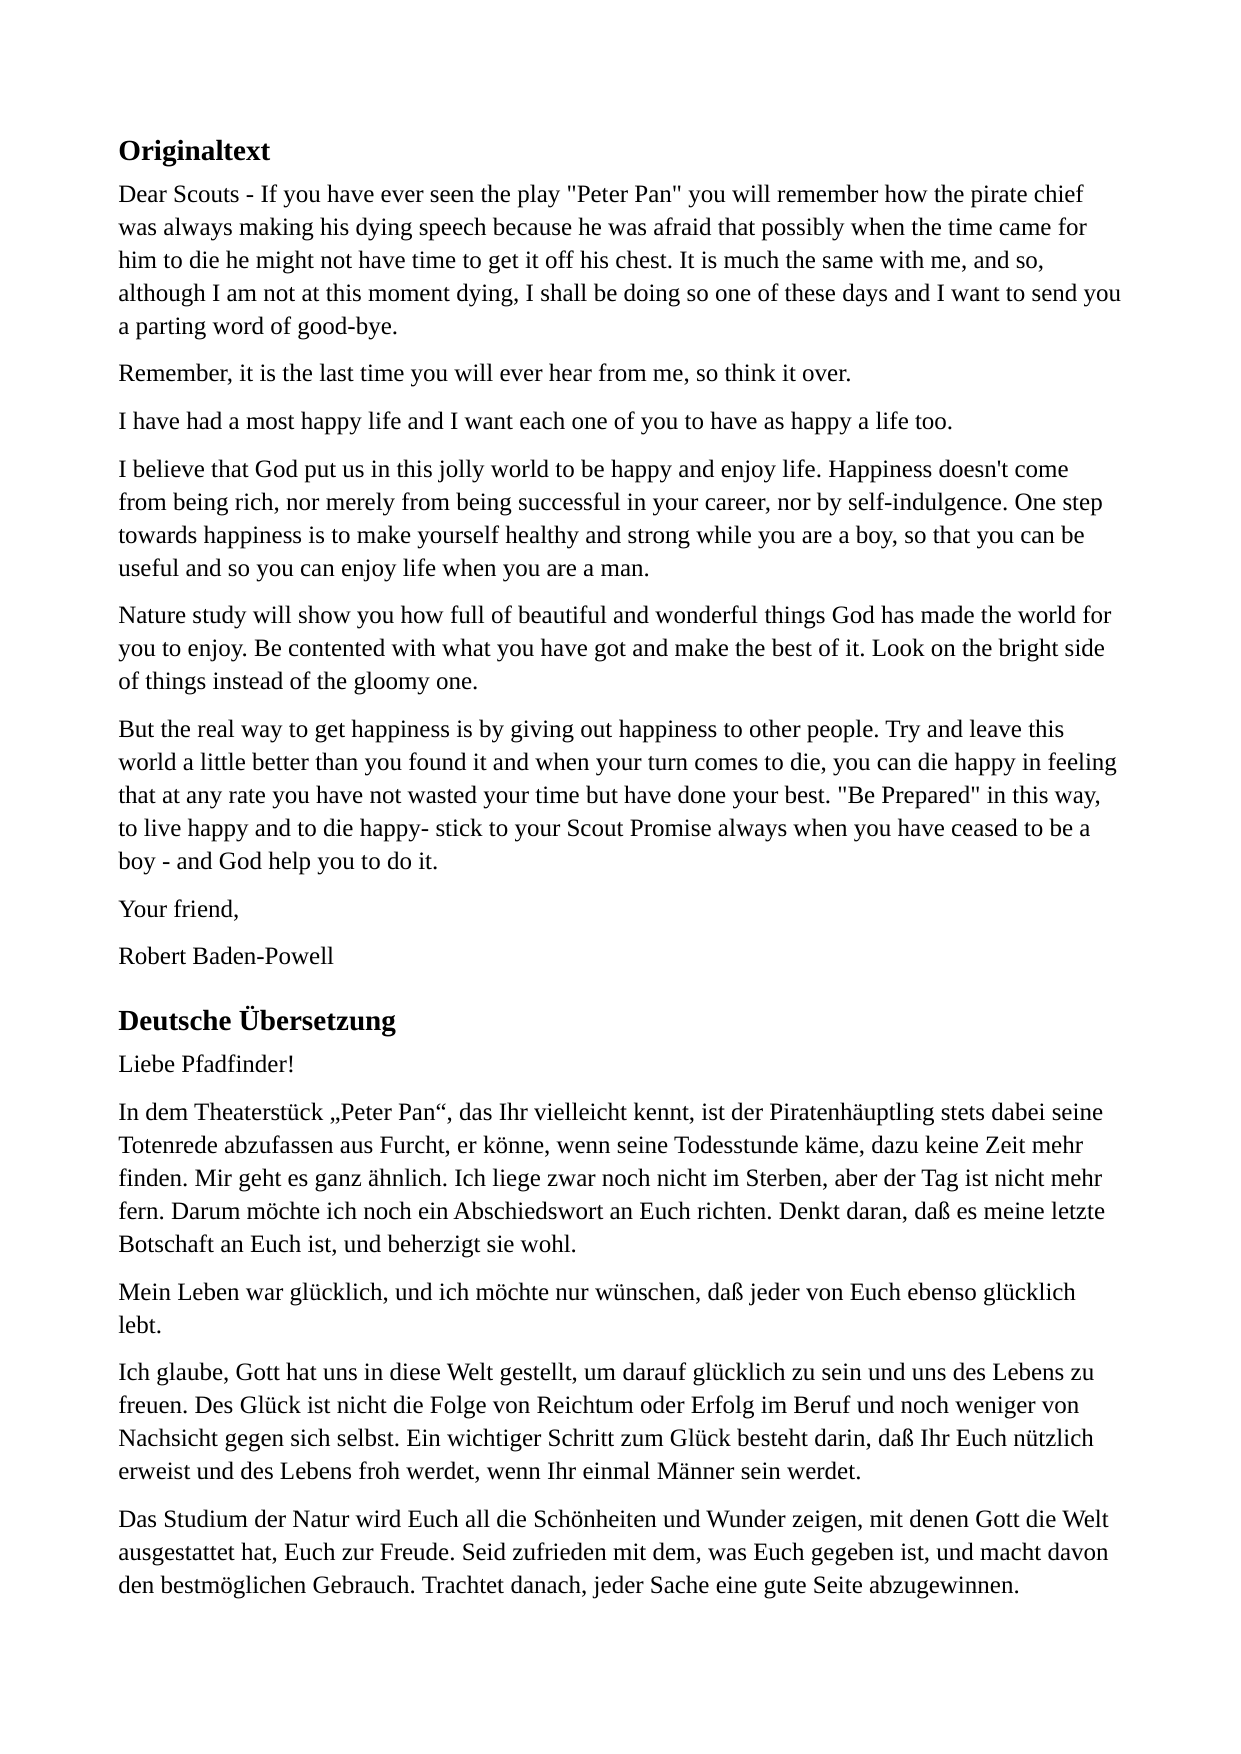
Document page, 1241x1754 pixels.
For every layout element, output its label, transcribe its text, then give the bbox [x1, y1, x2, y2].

text Ich glaube, Gott hat uns in diese Welt gestellt, um darauf glücklich zu sein und uns des Lebens zu freuen. Des Glück ist nicht die Folge von Reichtum oder Erfolg im Beruf und noch weniger von Nachsicht gegen sich selbst. Ein wichtiger Schritt zum Glück besteht darin, daß Ihr Euch nützlich erweist und des Lebens froh werdet, wenn Ihr einmal Männer sein werdet. [118, 1357, 1122, 1485]
text In dem Theaterstück „Peter Pan“, das Ihr vielleicht kennt, ist der Piratenhäuptling stets dabei seine Totenrede abzufassen aus Furcht, er könne, wenn seine Todesstunde käme, dazu keine Zeit mehr finden. Mir geht es ganz ähnlich. Ich liege zwar noch nicht im Sterben, aber der Tag ist nicht mehr fern. Darum möchte ich noch ein Abschiedswort an Euch richten. Denkt daran, daß es meine letzte Botschaft an Euch ist, und beherzigt sie wohl. [118, 1097, 1122, 1258]
text Mein Leben war glücklich, und ich möchte nur wünschen, daß jeder von Euch ebenso glücklich lebt. [118, 1277, 1122, 1338]
text Dear Scouts - If you have ever seen the play "Peter Pan" you will remember how the pirate chief was always making his dying speech because he was afraid that possibly when the time came for him to die he might not have time to get it off his chest. It is much the same with me, and so, although I am not at this moment dying, I shall be doing so one of these days and I want to send you a parting word of good-bye. [118, 179, 1122, 339]
text Liebe Pfadfinder! [118, 1049, 1122, 1078]
text Robert Baden-Powell [118, 941, 1122, 970]
subtitle Deutsche Übersetzung [118, 1003, 1122, 1037]
text Remember, it is the last time you will ever hear from me, so think it over. [118, 358, 1122, 387]
text Nature study will show you how full of beautiful and wonderful things God has made the world for you to enjoy. Be contented with what you have got and make the best of it. Look on the bright side of things instead of the gloomy one. [118, 600, 1122, 695]
text Das Studium der Natur wird Euch all die Schönheiten und Wunder zeigen, mit denen Gott die Welt ausgestattet hat, Euch zur Freude. Seid zufrieden mit dem, was Euch gegeben ist, und macht davon den bestmöglichen Gebrauch. Trachtet danach, jeder Sache eine gute Seite abzugewinnen. [118, 1504, 1122, 1599]
subtitle Originaltext [118, 133, 1122, 166]
text I have had a most happy life and I want each one of you to have as happy a life too. [118, 406, 1122, 435]
text But the real way to get happiness is by giving out happiness to other people. Try and leave this world a little better than you found it and when your turn comes to die, you can die happy in feeling that at any rate you have not wasted your time but have done your best. "Be Prepared" in this way, to live happy and to die happy- stick to your Scout Promise always when you have ceased to be a boy - and God help you to do it. [118, 714, 1122, 875]
text Your friend, [118, 894, 1122, 922]
text I believe that God put us in this jolly world to be happy and enjoy life. Happiness doesn't come from being rich, nor merely from being successful in your career, nor by self-indulgence. One step towards happiness is to make yourself healthy and strong while you are a boy, so that you can be useful and so you can enjoy life when you are a man. [118, 454, 1122, 581]
